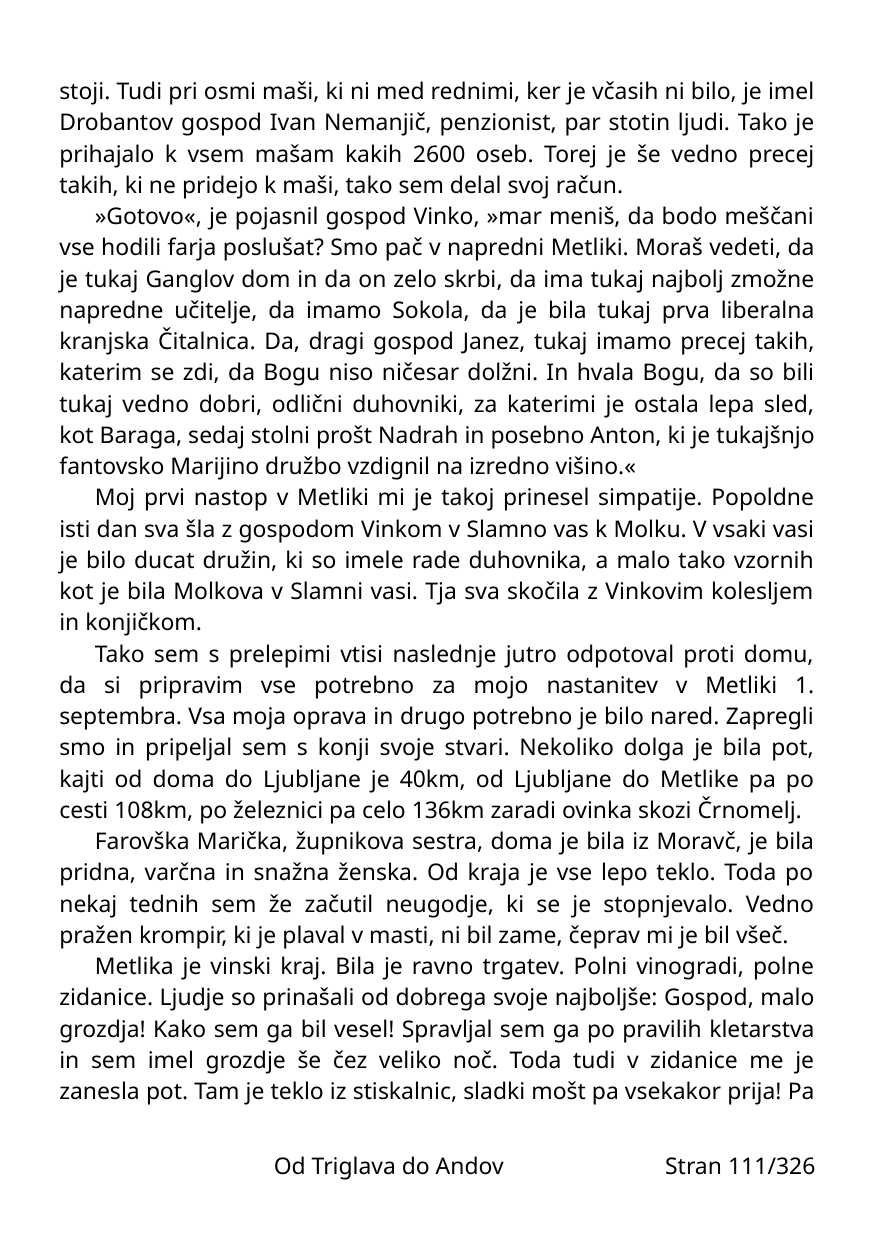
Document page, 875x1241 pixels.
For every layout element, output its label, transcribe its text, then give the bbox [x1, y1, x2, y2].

text Farovška Marička, župnikova sestra, doma je bila iz Moravč, je bila pridna, varčna in snažna ženska. Od kraja je vse lepo teklo. Toda po nekaj tednih sem že začutil neugodje, ki se je stopnjevalo. Vedno pražen krompir, ki je plaval v masti, ni bil zame, čeprav mi je bil všeč. [59, 825, 815, 950]
text »Gotovo«, je pojasnil gospod Vinko, »mar meniš, da bodo meščani vse hodili farja poslušat? Smo pač v napredni Metliki. Moraš vedeti, da je tukaj Ganglov dom in da on zelo skrbi, da ima tukaj najbolj zmožne napredne učitelje, da imamo Sokola, da je bila tukaj prva liberalna kranjska Čitalnica. Da, dragi gospod Janez, tukaj imamo precej takih, katerim se zdi, da Bogu niso ničesar dolžni. In hvala Bogu, da so bili tukaj vedno dobri, odlični duhovniki, za katerimi je ostala lepa sled, kot Baraga, sedaj stolni prošt Nadrah in posebno Anton, ki je tukajšnjo fantovsko Marijino družbo vzdignil na izredno višino.« [59, 200, 815, 481]
text Tako sem s prelepimi vtisi naslednje jutro odpotoval proti domu, da si pripravim vse potrebno za mojo nastanitev v Metliki 1. septembra. Vsa moja oprava in drugo potrebno je bilo nared. Zapregli smo in pripeljal sem s konji svoje stvari. Nekoliko dolga je bila pot, kajti od doma do Ljubljane je 40km, od Ljubljane do Metlike pa po cesti 108km, po železnici pa celo 136km zaradi ovinka skozi Črnomelj. [59, 637, 815, 825]
text stoji. Tudi pri osmi maši, ki ni med rednimi, ker je včasih ni bilo, je imel Drobantov gospod Ivan Nemanjič, penzionist, par stotin ljudi. Tako je prihajalo k vsem mašam kakih 2600 oseb. Torej je še vedno precej takih, ki ne pridejo k maši, tako sem delal svoj račun. [59, 75, 815, 200]
text Moj prvi nastop v Metliki mi je takoj prinesel simpatije. Popoldne isti dan sva šla z gospodom Vinkom v Slamno vas k Molku. V vsaki vasi je bilo ducat družin, ki so imele rade duhovnika, a malo tako vzornih kot je bila Molkova v Slamni vasi. Tja sva skočila z Vinkovim kolesljem in konjičkom. [59, 481, 815, 637]
text Metlika je vinski kraj. Bila je ravno trgatev. Polni vinogradi, polne zidanice. Ljudje so prinašali od dobrega svoje najboljše: Gospod, malo grozdja! Kako sem ga bil vesel! Spravljal sem ga po pravilih kletarstva in sem imel grozdje še čez veliko noč. Toda tudi v zidanice me je zanesla pot. Tam je teklo iz stiskalnic, sladki mošt pa vsekakor prija! Pa [59, 950, 815, 1106]
